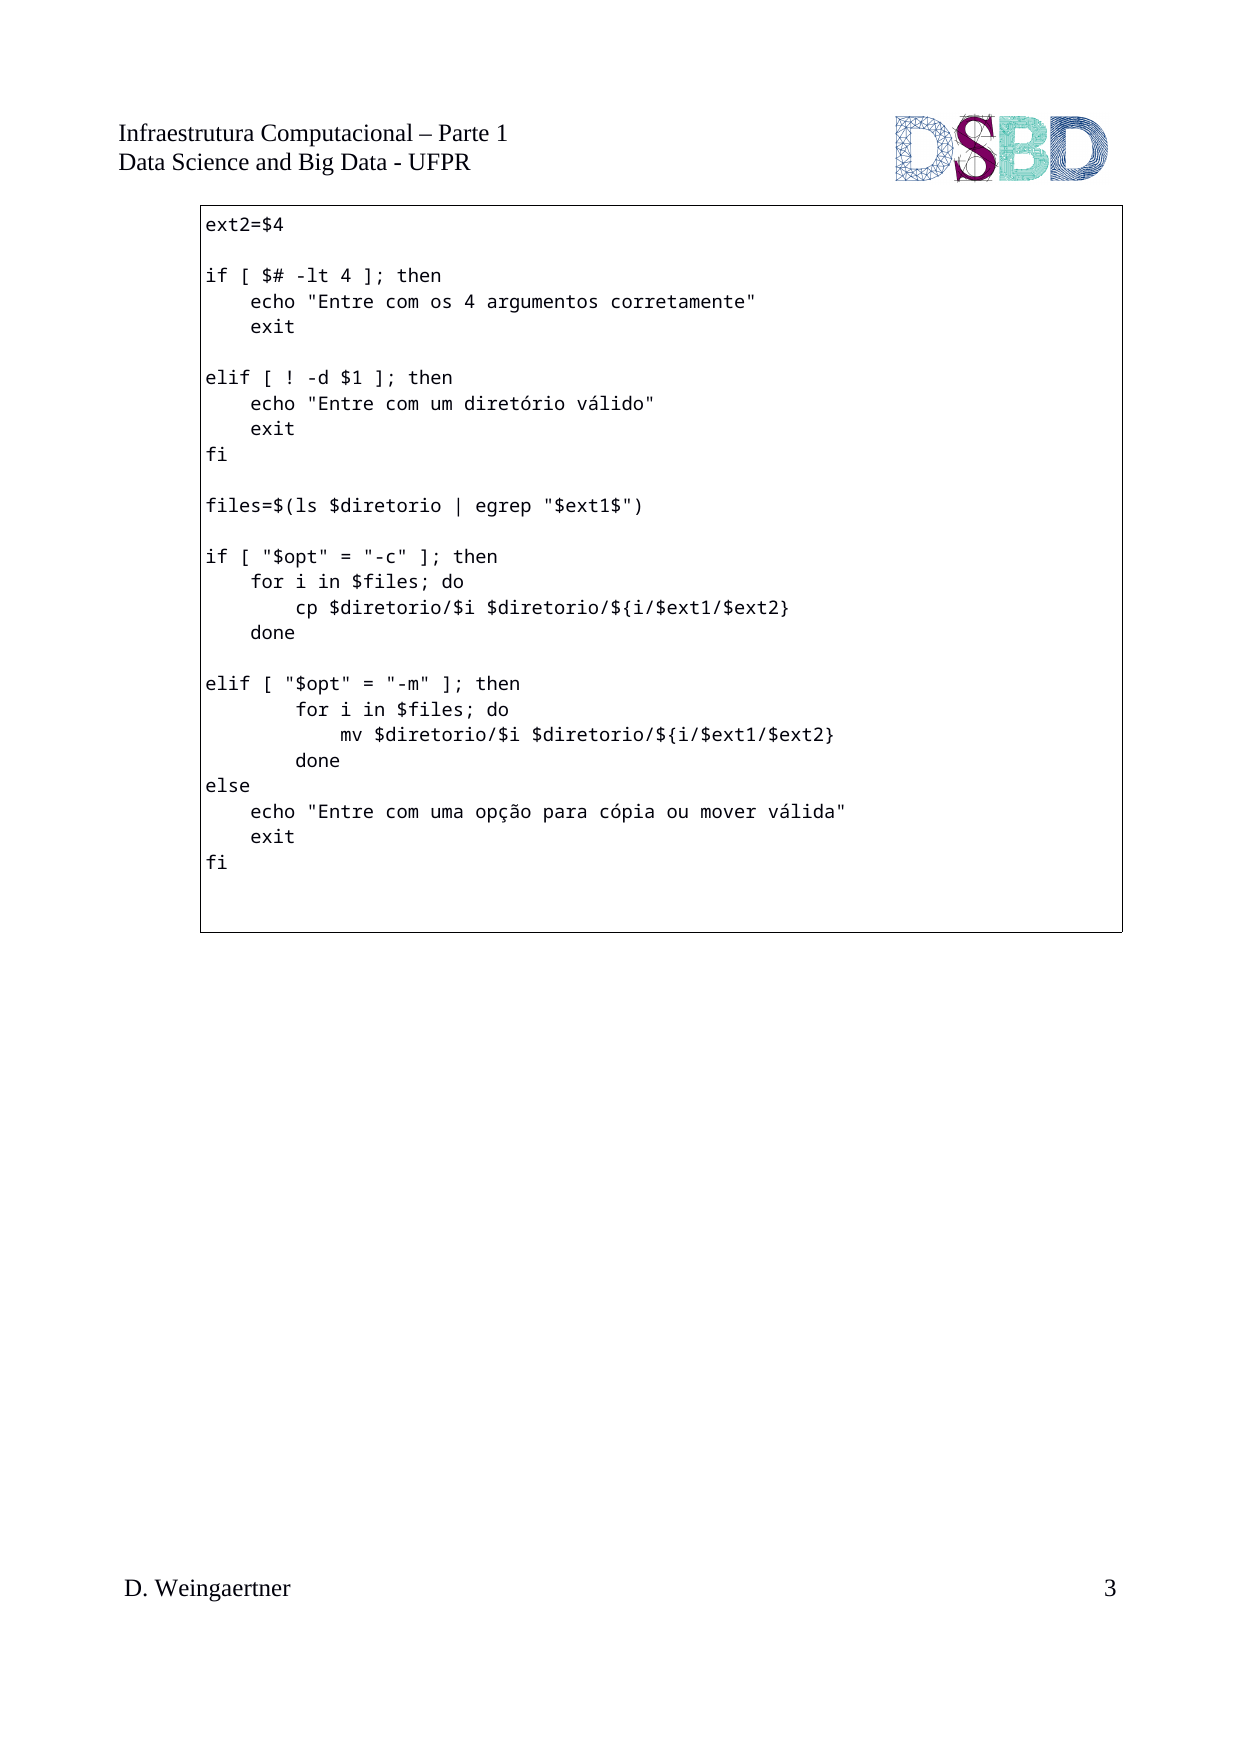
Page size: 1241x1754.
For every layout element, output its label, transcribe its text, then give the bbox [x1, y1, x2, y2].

table_header ext2=$4 if [ $# -lt 4 ]; then echo "Entre com os 4 argumentos corretamente" exit elif [ ! -d $1 ]; then echo "Entre com um diretório válido" exit fi files=$(ls $diretorio | egrep "$ext1$") if [ "$opt" = "-c" ]; then for i in $files; do cp $diretorio/$i $diretorio/${i/$ext1/$ext2} done elif [ "$opt" = "-m" ]; then for i in $files; do mv $diretorio/$i $diretorio/${i/$ext1/$ext2} done else echo "Entre com uma opção para cópia ou mover válida" exit fi [201, 206, 1122, 932]
picture [892, 112, 1111, 185]
